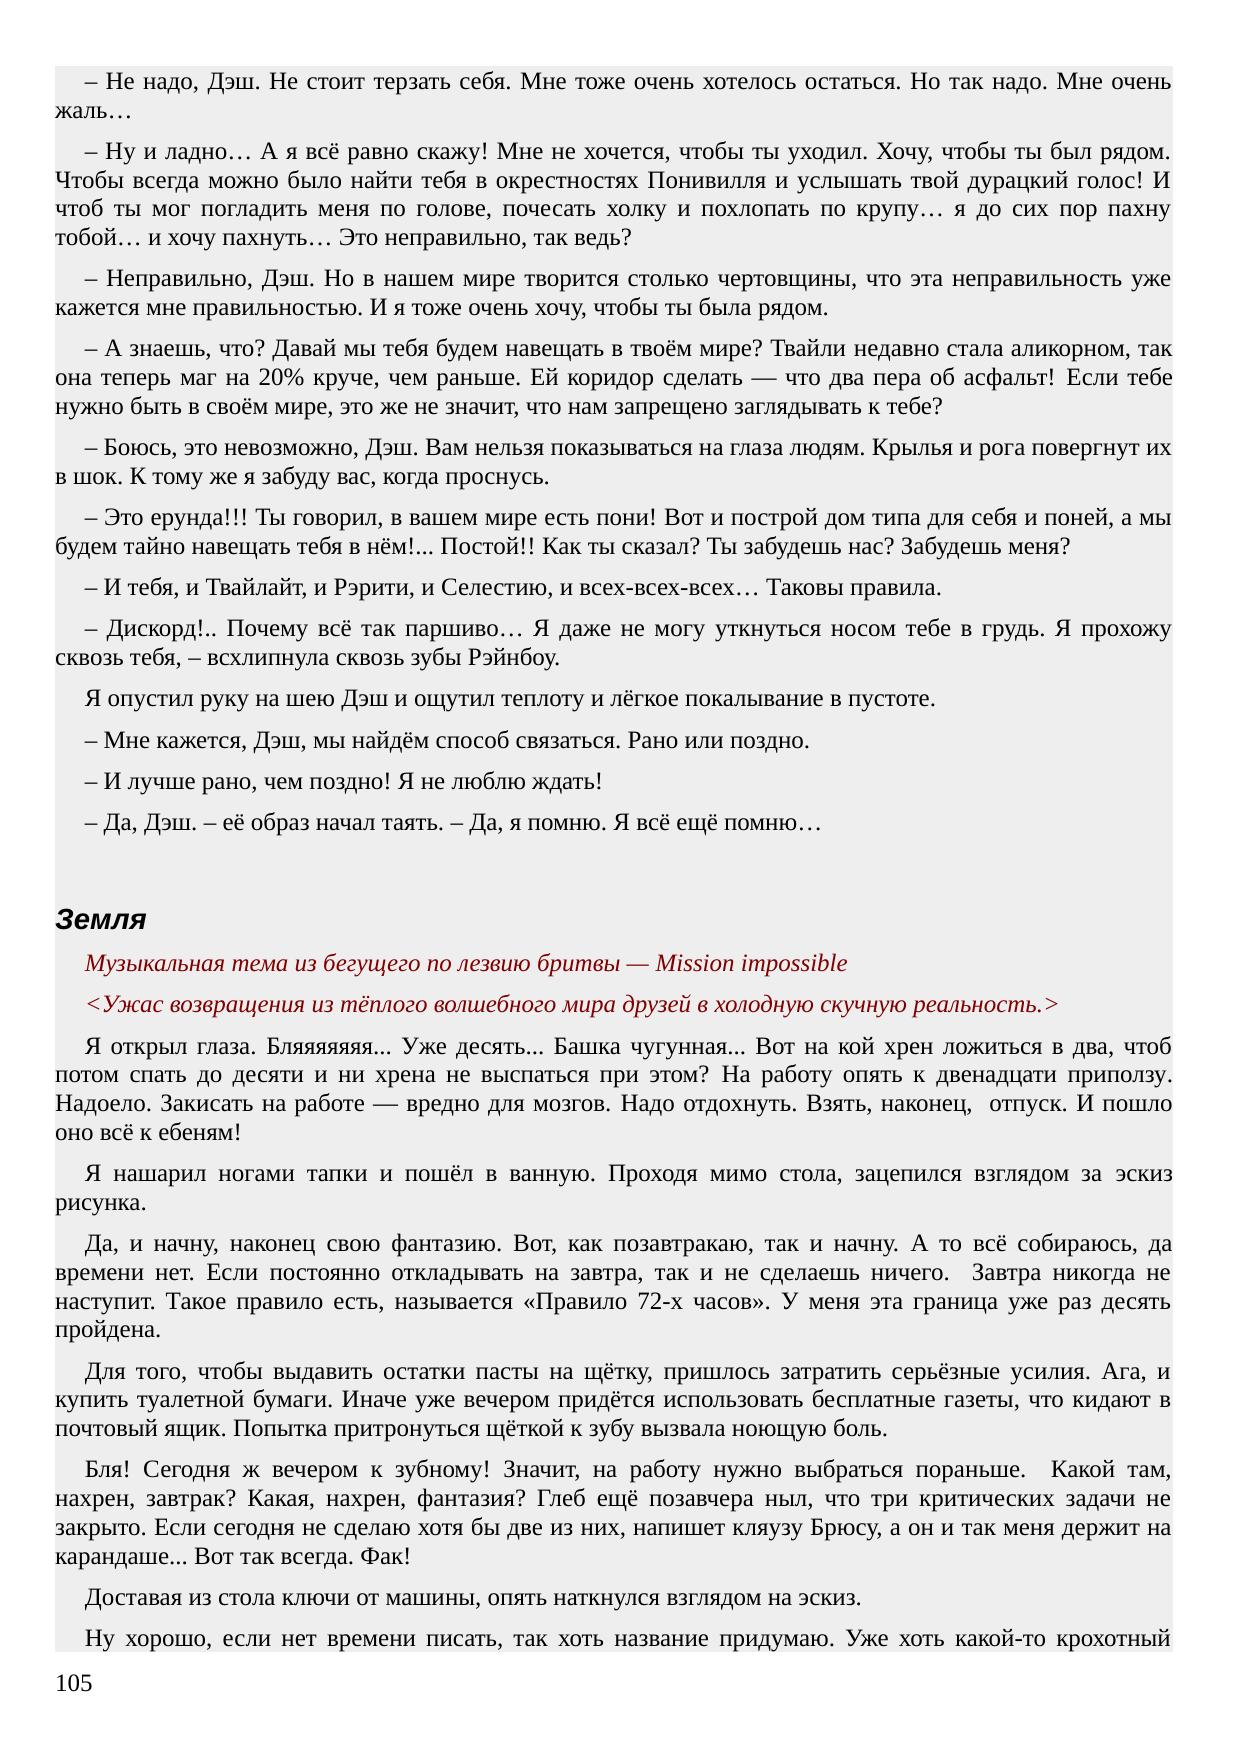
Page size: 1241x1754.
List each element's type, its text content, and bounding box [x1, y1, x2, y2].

text Для того, чтобы выдавить остатки пасты на щётку, пришлось затратить серьёзные усилия. Ага, и купить туалетной бумаги. Иначе уже вечером придётся использовать бесплатные газеты, что кидают в почтовый ящик. Попытка притронуться щёткой к зубу вызвала ноющую боль. [55, 1356, 1173, 1442]
text – Ну и ладно… А я всё равно скажу! Мне не хочется, чтобы ты уходил. Хочу, чтобы ты был рядом. Чтобы всегда можно было найти тебя в окрестностях Понивилля и услышать твой дурацкий голос! И чтоб ты мог погладить меня по голове, почесать холку и похлопать по крупу… я до сих пор пахну тобой… и хочу пахнуть… Это неправильно, так ведь? [55, 136, 1173, 251]
subtitle Земля [55, 902, 1173, 936]
text – Боюсь, это невозможно, Дэш. Вам нельзя показываться на глаза людям. Крылья и рога повергнут их в шок. К тому же я забуду вас, когда проснусь. [55, 432, 1173, 490]
text – И лучше рано, чем поздно! Я не люблю ждать! [55, 766, 1173, 795]
text – Это ерунда!!! Ты говорил, в вашем мире есть пони! Вот и построй дом типа для себя и поней, а мы будем тайно навещать тебя в нём!... Постой!! Как ты сказал? Ты забудешь нас? Забудешь меня? [55, 502, 1173, 560]
text – Да, Дэш. – её образ начал таять. – Да, я помню. Я всё ещё помню… [55, 807, 1173, 836]
text Бля! Сегодня ж вечером к зубному! Значит, на работу нужно выбраться пораньше. Какой там, нахрен, завтрак? Какая, нахрен, фантазия? Глеб ещё позавчера ныл, что три критических задачи не закрыто. Если сегодня не сделаю хотя бы две из них, напишет кляузу Брюсу, а он и так меня держит на карандаше... Вот так всегда. Фак! [55, 1454, 1173, 1569]
text <Ужас возвращения из тёплого волшебного мира друзей в холодную скучную реальность.> [55, 989, 1173, 1018]
text Я открыл глаза. Бляяяяяяя... Уже десять... Башка чугунная... Вот на кой хрен ложиться в два, чтоб потом спать до десяти и ни хрена не выспаться при этом? На работу опять к двенадцати приползу. Надоело. Закисать на работе — вредно для мозгов. Надо отдохнуть. Взять, наконец, отпуск. И пошло оно всё к ебеням! [55, 1031, 1173, 1146]
text – И тебя, и Твайлайт, и Рэрити, и Селестию, и всех-всех-всех… Таковы правила. [55, 572, 1173, 601]
text Музыкальная тема из бегущего по лезвию бритвы — Mission impossible [55, 948, 1173, 977]
text Ну хорошо, если нет времени писать, так хоть название придумаю. Уже хоть какой-то крохотный [55, 1623, 1173, 1652]
text Я нашарил ногами тапки и пошёл в ванную. Проходя мимо стола, зацепился взглядом за эскиз рисунка. [55, 1158, 1173, 1216]
text – Дискорд!.. Почему всё так паршиво… Я даже не могу уткнуться носом тебе в грудь. Я прохожу сквозь тебя, – всхлипнула сквозь зубы Рэйнбоу. [55, 613, 1173, 671]
text – А знаешь, что? Давай мы тебя будем навещать в твоём мире? Твайли недавно стала аликорном, так она теперь маг на 20% круче, чем раньше. Ей коридор сделать — что два пера об асфальт! Если тебе нужно быть в своём мире, это же не значит, что нам запрещено заглядывать к тебе? [55, 333, 1173, 420]
text Да, и начну, наконец свою фантазию. Вот, как позавтракаю, так и начну. А то всё собираюсь, да времени нет. Если постоянно откладывать на завтра, так и не сделаешь ничего. Завтра никогда не наступит. Такое правило есть, называется «Правило 72-х часов». У меня эта граница уже раз десять пройдена. [55, 1228, 1173, 1343]
text – Не надо, Дэш. Не стоит терзать себя. Мне тоже очень хотелось остаться. Но так надо. Мне очень жаль… [55, 66, 1173, 123]
text Доставая из стола ключи от машины, опять наткнулся взглядом на эскиз. [55, 1582, 1173, 1611]
text – Неправильно, Дэш. Но в нашем мире творится столько чертовщины, что эта неправильность уже кажется мне правильностью. И я тоже очень хочу, чтобы ты была рядом. [55, 263, 1173, 321]
text Я опустил руку на шею Дэш и ощутил теплоту и лёгкое покалывание в пустоте. [55, 683, 1173, 712]
text – Мне кажется, Дэш, мы найдём способ связаться. Рано или поздно. [55, 725, 1173, 753]
